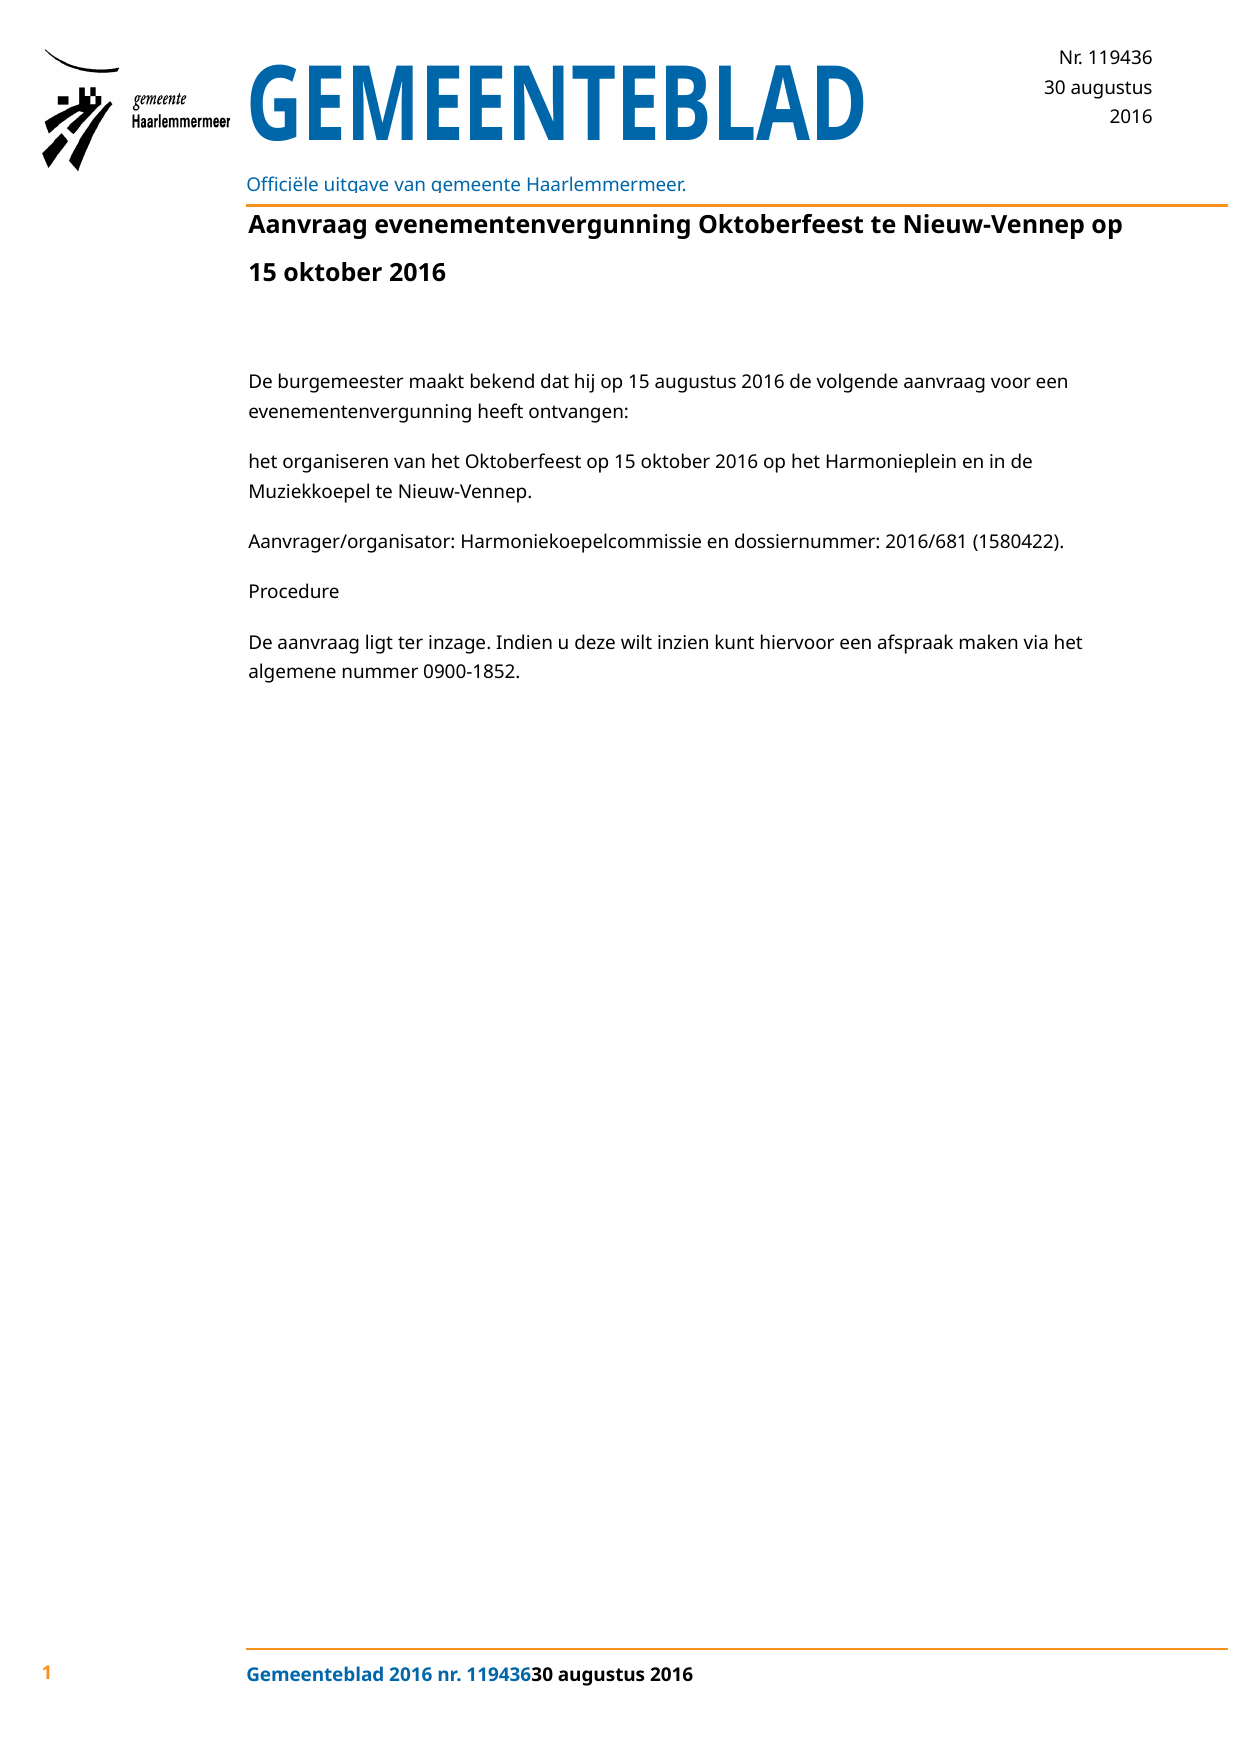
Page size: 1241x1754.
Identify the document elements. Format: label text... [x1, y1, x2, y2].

text De aanvraag ligt ter inzage. Indien u deze wilt inzien kunt hiervoor een afspraak maken via het algemene nummer 0900-1852. [248, 629, 1152, 684]
text Procedure [248, 579, 1152, 604]
text het organiseren van het Oktoberfeest op 15 oktober 2016 op het Harmonieplein en in de Muziekkoepel te Nieuw-Vennep. [248, 448, 1152, 504]
picture [41, 47, 231, 172]
text De burgemeester maakt bekend dat hij op 15 augustus 2016 de volgende aanvraag voor een evenementenvergunning heeft ontvangen: [248, 368, 1152, 424]
text Aanvrager/organisator: Harmoniekoepelcommissie en dossiernummer: 2016/681 (1580422). [248, 528, 1152, 554]
text Aanvraag evenementenvergunning Oktoberfeest te Nieuw-Vennep op 15 oktober 2016 [248, 207, 1152, 288]
